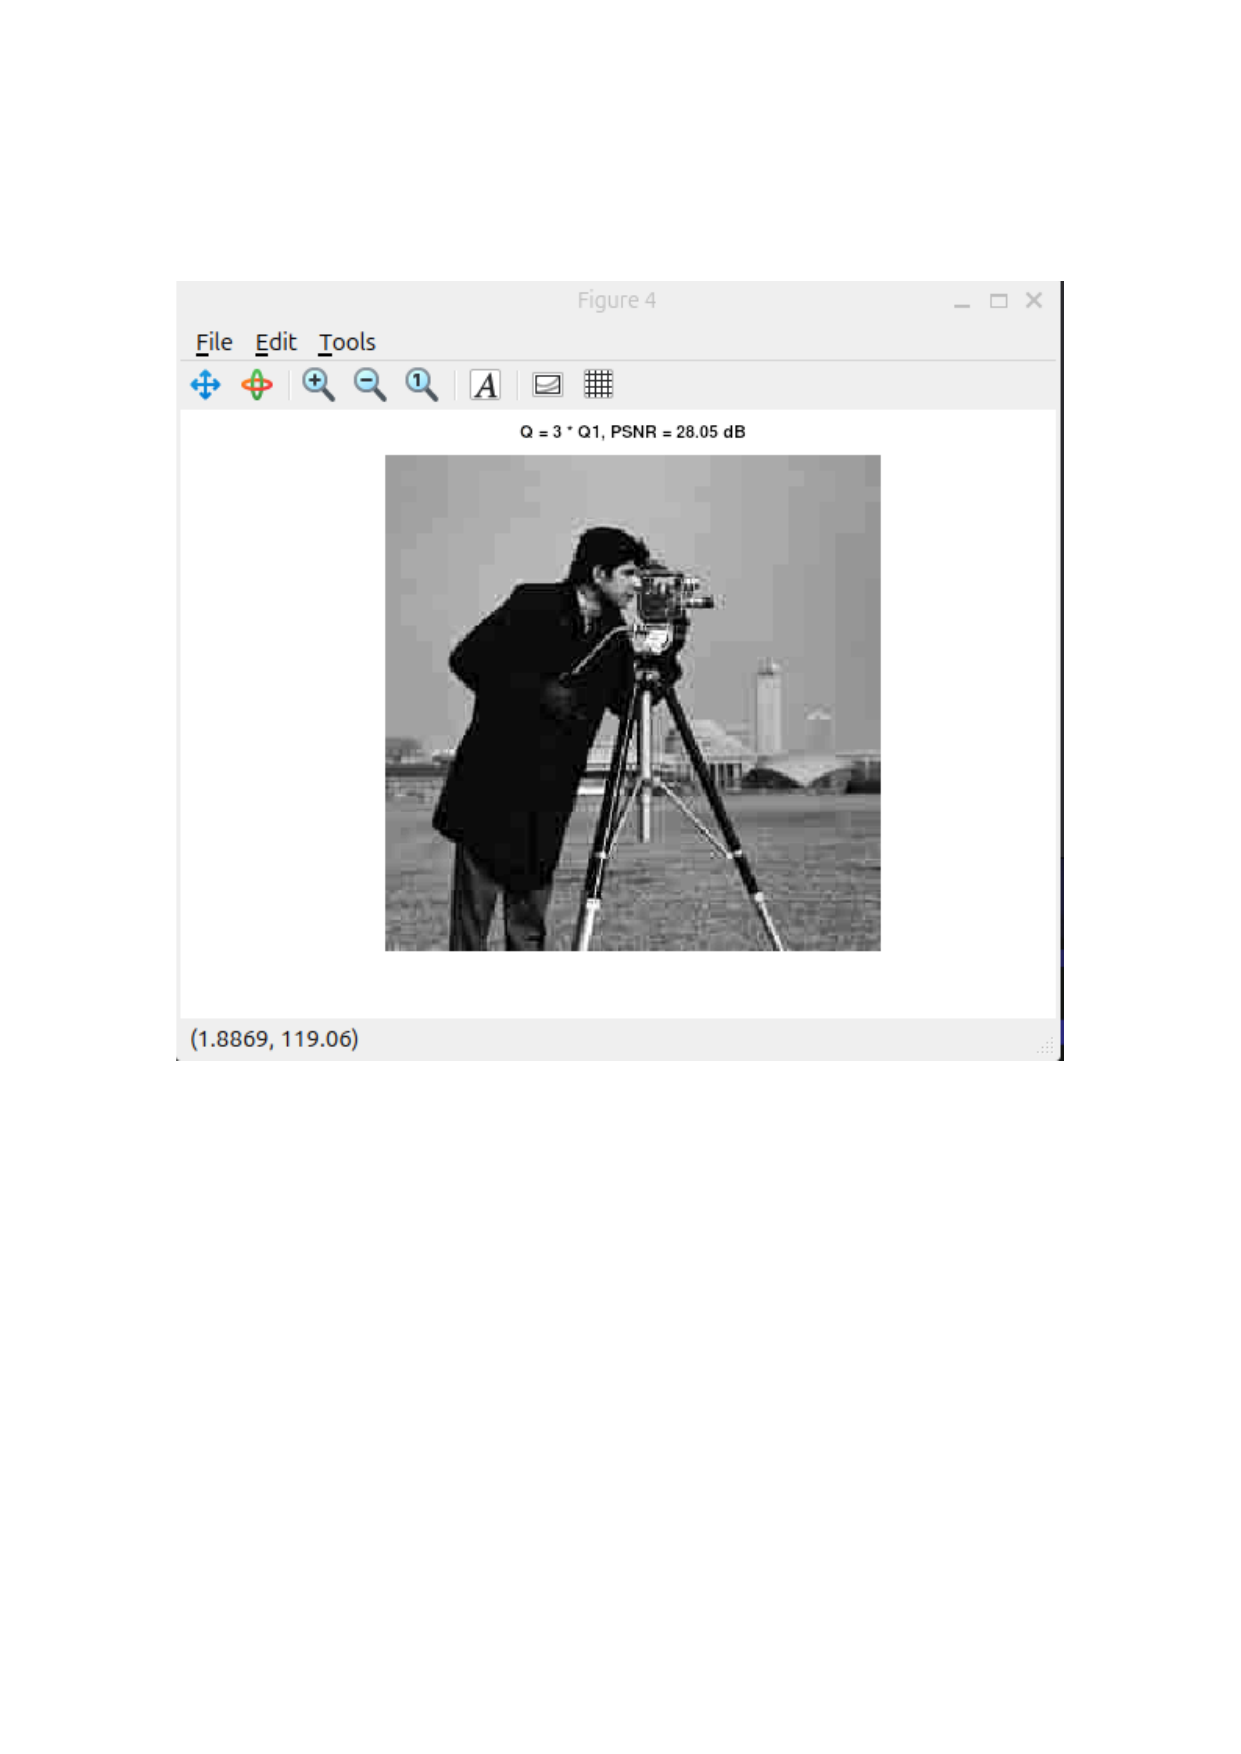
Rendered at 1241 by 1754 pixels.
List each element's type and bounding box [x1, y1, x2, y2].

picture [176, 281, 1064, 1061]
